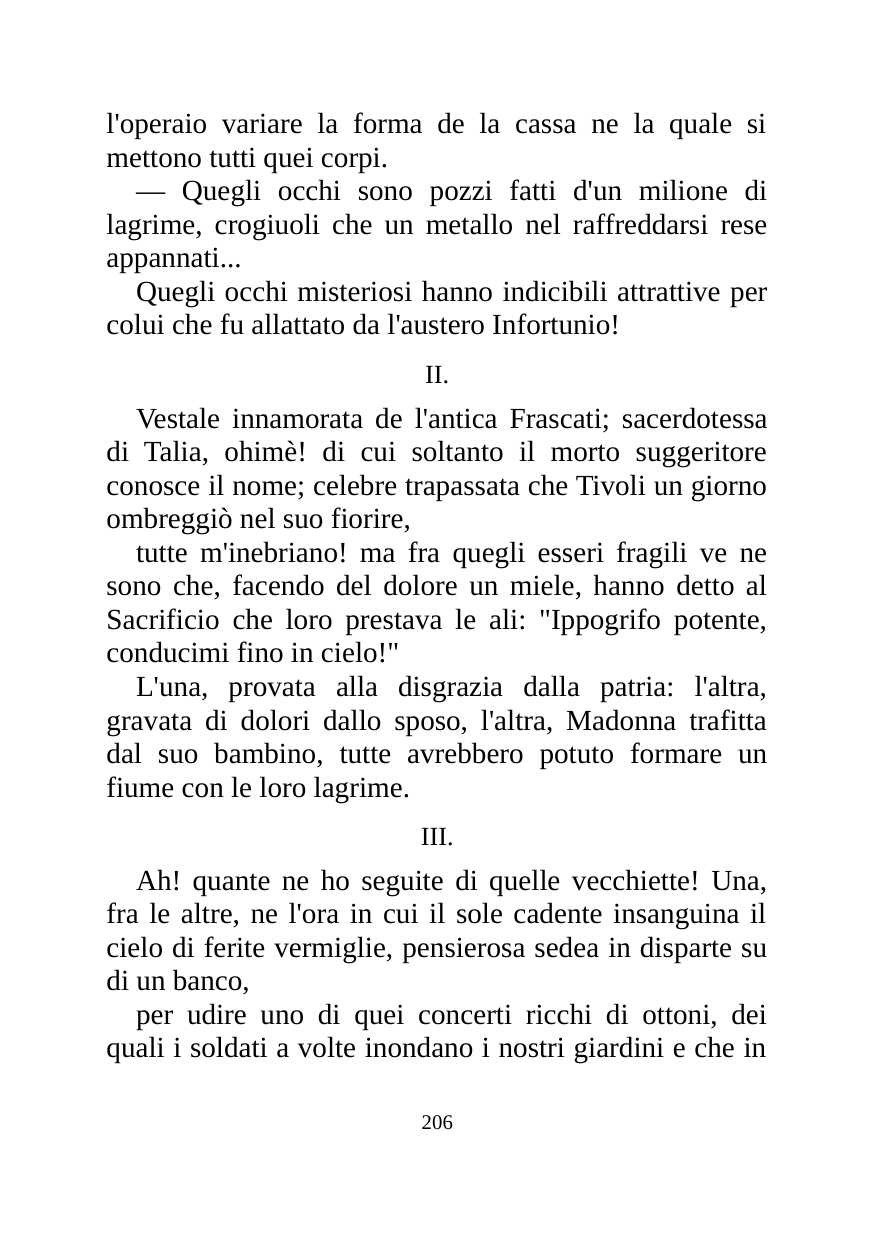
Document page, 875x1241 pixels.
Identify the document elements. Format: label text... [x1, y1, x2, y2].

text Vestale innamorata de l'antica Frascati; sacerdotessa di Talia, ohimè! di cui soltanto il morto suggeritore conosce il nome; celebre trapassata che Tivoli un giorno ombreggiò nel suo fiorire, [106, 401, 768, 535]
text Ah! quante ne ho seguite di quelle vecchiette! Una, fra le altre, ne l'ora in cui il sole cadente insanguina il cielo di ferite vermiglie, pensierosa sedea in disparte su di un banco, [106, 863, 768, 997]
text Quegli occhi misteriosi hanno indicibili attrattive per colui che fu allattato da l'austero Infortunio! [106, 274, 768, 341]
subtitle III. [106, 821, 768, 851]
text l'operaio variare la forma de la cassa ne la quale si mettono tutti quei corpi. [106, 106, 768, 173]
text — Quegli occhi sono pozzi fatti d'un milione di lagrime, crogiuoli che un metallo nel raffreddarsi rese appannati... [106, 173, 768, 274]
subtitle II. [106, 359, 768, 389]
text per udire uno di quei concerti ricchi di ottoni, dei quali i soldati a volte inondano i nostri giardini e che in [106, 997, 768, 1064]
text tutte m'inebriano! ma fra quegli esseri fragili ve ne sono che, facendo del dolore un miele, hanno detto al Sacrificio che loro prestava le ali: "Ippogrifo potente, conducimi fino in cielo!" [106, 535, 768, 669]
text L'una, provata alla disgrazia dalla patria: l'altra, gravata di dolori dallo sposo, l'altra, Madonna trafitta dal suo bambino, tutte avrebbero potuto formare un fiume con le loro lagrime. [106, 669, 768, 803]
